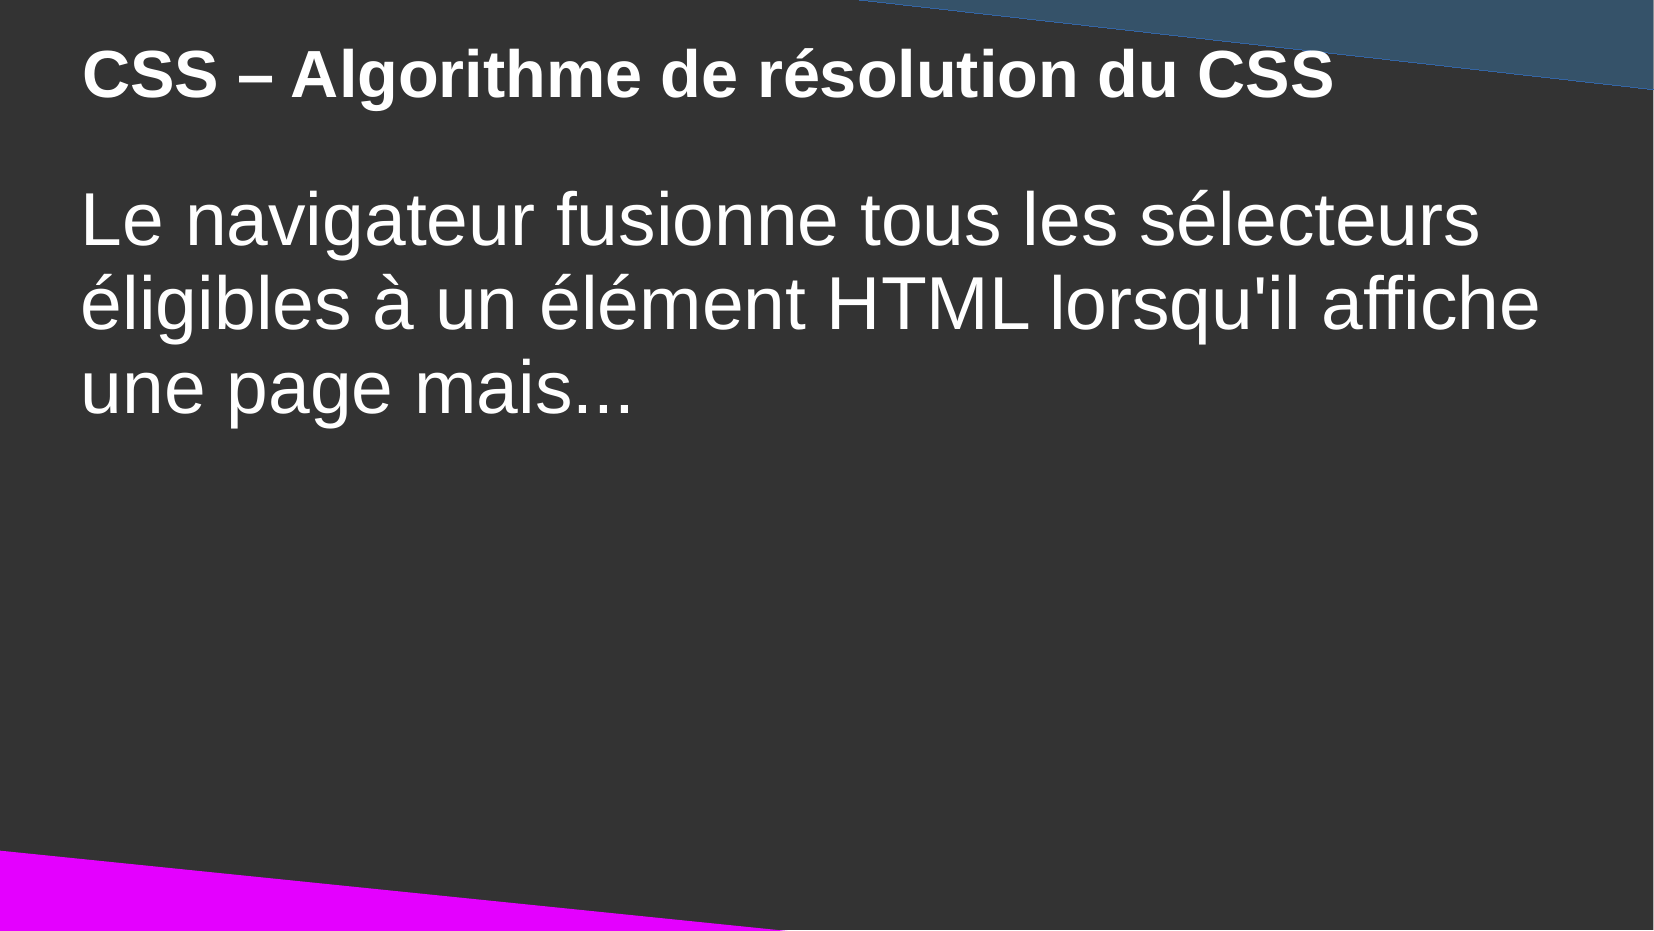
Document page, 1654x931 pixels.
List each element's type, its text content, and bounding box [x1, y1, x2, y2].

list Le navigateur fusionne tous les sélecteurs éligibles à un élément HTML lorsqu'il affiche une page mais... [80, 177, 1605, 780]
text_box [0, 850, 788, 931]
title CSS – Algorithme de résolution du CSS [82, 37, 1571, 114]
text_box [859, 0, 1654, 90]
